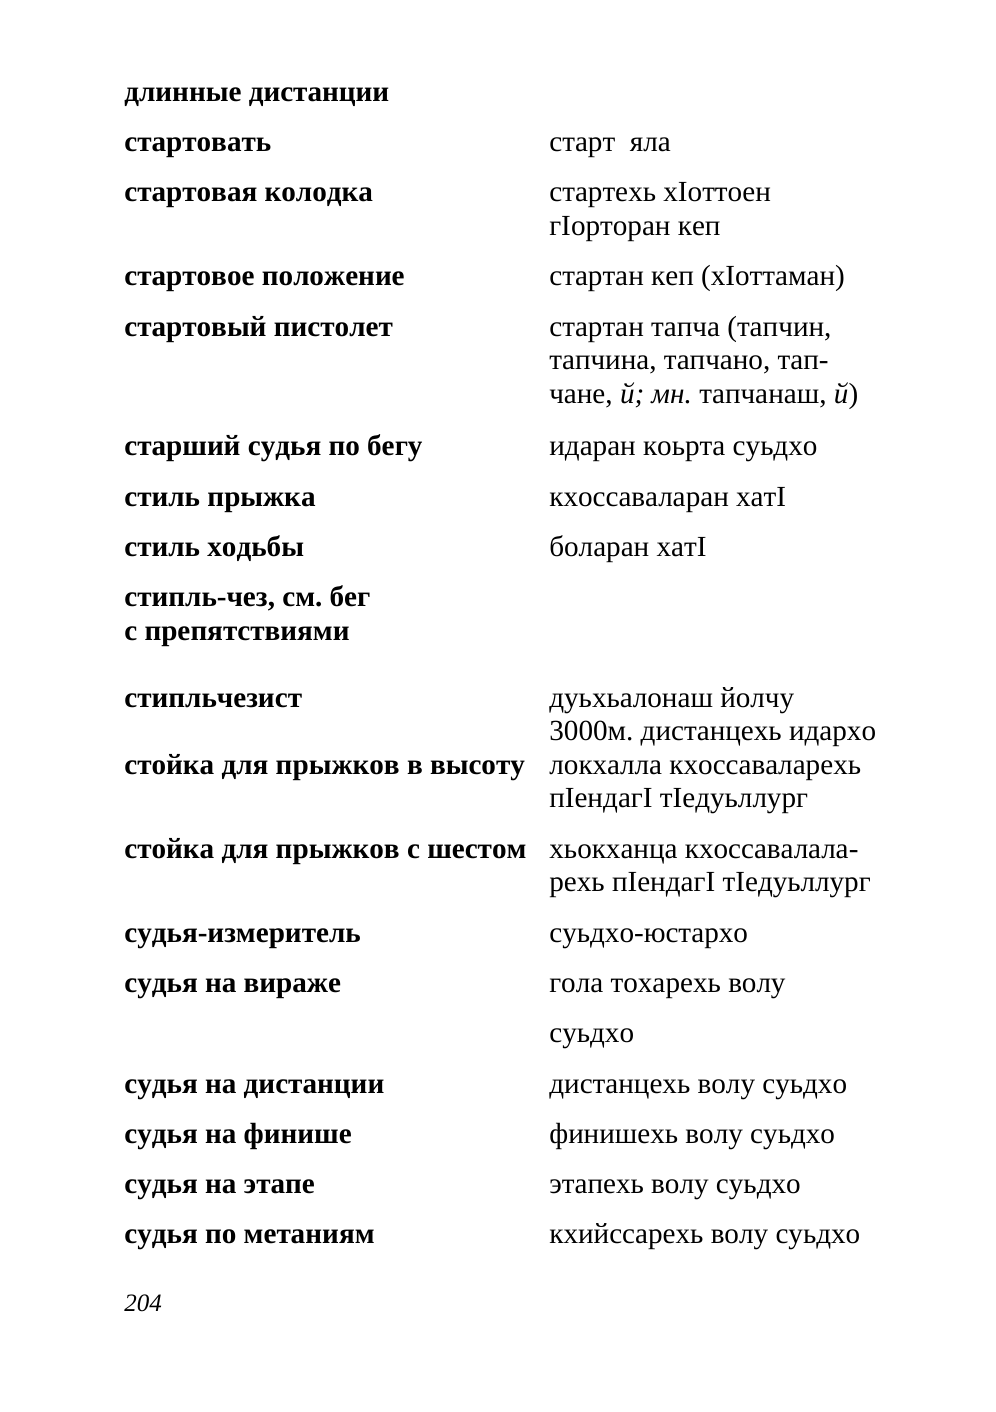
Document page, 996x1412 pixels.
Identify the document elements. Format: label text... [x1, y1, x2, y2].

text длинные дистанции [124, 74, 877, 107]
text стиль ходьбы боларан хатI [124, 529, 877, 563]
text стартовая колодка стартехь хIоттоен [124, 174, 877, 208]
text стиль прыжка кхоссаваларан хатI [124, 479, 877, 512]
text судья на дистанции дистанцехь волу суьдхо [124, 1066, 877, 1099]
text 3000м. дистанцехь идархо [124, 713, 877, 747]
text стартовать старт яла [124, 124, 877, 158]
text судья-измеритель суьдхо-юстархо [124, 915, 877, 948]
text стойка для прыжков в высоту локхалла кхоссаваларехь [124, 747, 877, 781]
text пIендагI тIедуьллург [124, 781, 877, 814]
text судья на вираже гола тохарехь волу [124, 965, 877, 999]
text судья на этапе этапехь волу суьдхо [124, 1166, 877, 1200]
text с препятствиями [124, 613, 877, 646]
text стартовый пистолет стартан тапча (тапчин, тапчина, тапчано, тап- [124, 309, 877, 376]
text стипльчезист дуьхьалонаш йолчу [124, 680, 877, 713]
text судья по метаниям кхийссарехь волу суьдхо [124, 1217, 877, 1250]
text стартовое положение стартан кеп (хIоттаман) [124, 258, 877, 292]
text стипль-чез, см. бег [124, 579, 877, 613]
text суьдхо [124, 1015, 877, 1049]
text старший судья по бегу идаран коьрта суьдхо [124, 428, 877, 462]
text чане, й; мн. тапчанаш, й) [124, 376, 877, 409]
text рехь пIендагI тIедуьллург [124, 864, 877, 898]
text гIорторан кеп [124, 208, 877, 242]
text судья на финише финишехь волу суьдхо [124, 1116, 877, 1149]
text стойка для прыжков с шестом хьокханца кхоссавалала- [124, 831, 877, 864]
